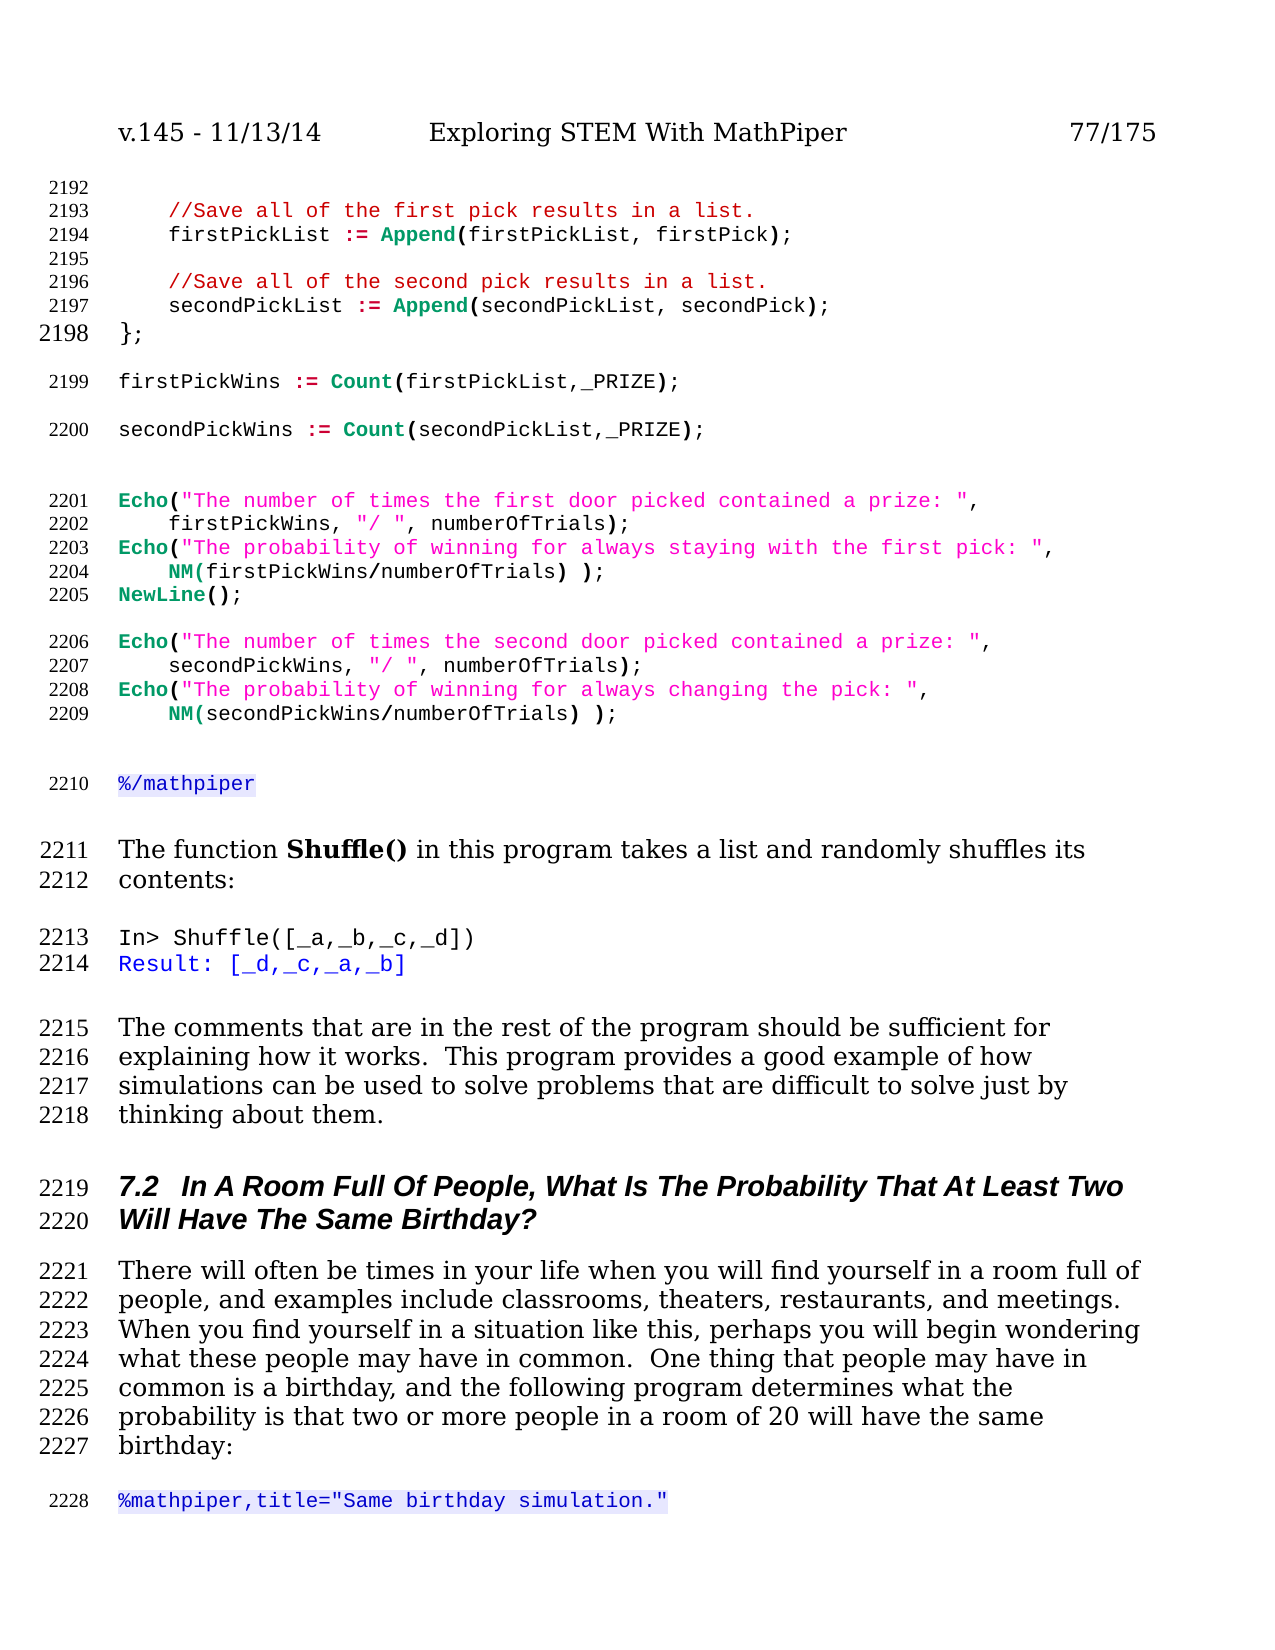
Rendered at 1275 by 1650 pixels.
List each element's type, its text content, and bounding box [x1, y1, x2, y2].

text //Save all of the first pick results in a list. [118, 200, 1157, 224]
text Echo("The probability of winning for always staying with the first pick: ", [118, 537, 1157, 561]
text The comments that are in the rest of the program should be sufficient for explaining how it works. This program provides a good example of how simulations can be used to solve problems that are difficult to solve just by thinking about them. [118, 1013, 1157, 1129]
text Echo("The number of times the first door picked contained a prize: ", [118, 490, 1157, 513]
subtitle In A Room Full Of People, What Is The Probability That At Least Two Will Have The Same Birthday? [118, 1168, 1157, 1236]
text secondPickWins, "/ ", numberOfTrials); [118, 655, 1157, 679]
text secondPickList := Append(secondPickList, secondPick); [118, 295, 1157, 319]
text firstPickWins, "/ ", numberOfTrials); [118, 513, 1157, 537]
text In> Shuffle([_a,_b,_c,_d]) [118, 926, 1157, 952]
text NM(firstPickWins/numberOfTrials) ); [118, 561, 1157, 584]
text NewLine(); [118, 584, 1157, 608]
text //Save all of the second pick results in a list. [118, 271, 1157, 295]
text firstPickWins := Count(firstPickList,_PRIZE); [118, 371, 1157, 395]
text %mathpiper,title="Same birthday simulation." [118, 1490, 1157, 1514]
text firstPickList := Append(firstPickList, firstPick); [118, 224, 1157, 248]
text secondPickWins := Count(secondPickList,_PRIZE); [118, 419, 1157, 442]
text Echo("The probability of winning for always changing the pick: ", [118, 679, 1157, 702]
text Echo("The number of times the second door picked contained a prize: ", [118, 632, 1157, 655]
text %/mathpiper [118, 773, 1157, 797]
text Result: [_d,_c,_a,_b] [118, 952, 1157, 978]
text NM(secondPickWins/numberOfTrials) ); [118, 702, 1157, 726]
text There will often be times in your life when you will find yourself in a room full of people, and examples include classrooms, theaters, restaurants, and meetings. When you find yourself in a situation like this, perhaps you will begin wondering what these people may have in common. One thing that people may have in common is a birthday, and the following program determines what the probability is that two or more people in a room of 20 will have the same birthday: [118, 1257, 1157, 1461]
text }; [118, 319, 1157, 348]
text The function Shuffle() in this program takes a list and randomly shuffles its contents: [118, 836, 1157, 894]
